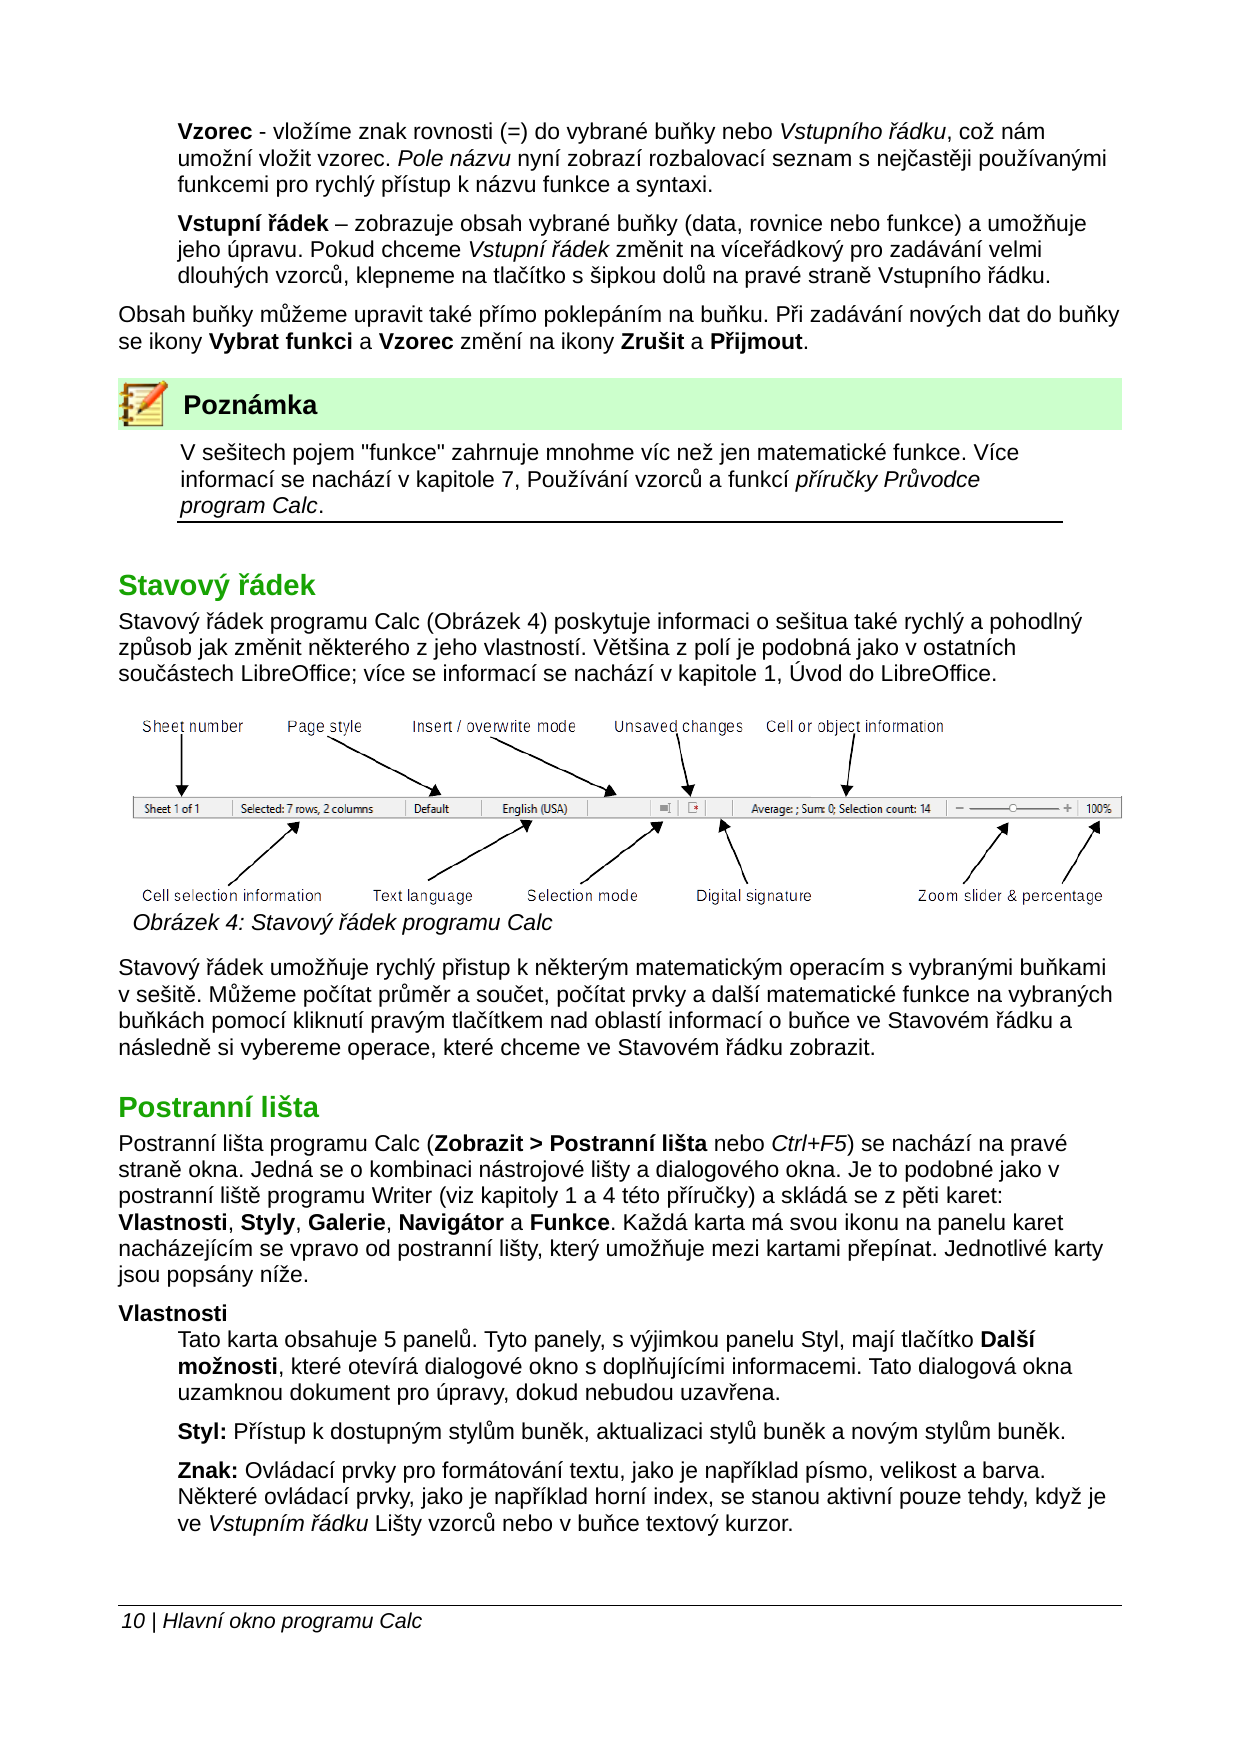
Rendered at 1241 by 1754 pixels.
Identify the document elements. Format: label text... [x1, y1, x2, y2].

text Vzorec - vložíme znak rovnosti (=) do vybrané buňky nebo Vstupního řádku, což nám umožní vložit vzorec. Pole názvu nyní zobrazí rozbalovací seznam s nejčastěji používanými funkcemi pro rychlý přístup k názvu funkce a syntaxi. [177, 118, 1122, 197]
subtitle Postranní lišta [118, 1090, 1122, 1123]
text Postranní lišta programu Calc (Zobrazit > Postranní lišta nebo Ctrl+F5) se nachází na pravé straně okna. Jedná se o kombinaci nástrojové lišty a dialogového okna. Je to podobné jako v postranní liště programu Writer (viz kapitoly 1 a 4 této příručky) a skládá se z pěti karet: Vlastnosti, Styly, Galerie, Navigátor a Funkce. Každá karta má svou ikonu na panelu karet nacházejícím se vpravo od postranní lišty, který umožňuje mezi kartami přepínat. Jednotlivé karty jsou popsány níže. [118, 1129, 1122, 1288]
text Obrázek 4: Stavový řádek programu Calc [132, 909, 1122, 935]
text V sešitech pojem "funkce" zahrnuje mnohme víc než jen matematické funkce. Více informací se nachází v kapitole 7, Používání vzorců a funkcí příručky Průvodce program Calc. [177, 436, 1063, 521]
text Vstupní řádek – zobrazuje obsah vybrané buňky (data, rovnice nebo funkce) a umožňuje jeho úpravu. Pokud chceme Vstupní řádek změnit na víceřádkový pro zadávání velmi dlouhých vzorců, klepneme na tlačítko s šipkou dolů na pravé straně Vstupního řádku. [177, 210, 1122, 289]
picture [132, 711, 1123, 909]
text Tato karta obsahuje 5 panelů. Tyto panely, s výjimkou panelu Styl, mají tlačítko Další možnosti, které otevírá dialogové okno s doplňujícími informacemi. Tato dialogová okna uzamknou dokument pro úpravy, dokud nebudou uzavřena. [177, 1326, 1122, 1406]
text Stavový řádek umožňuje rychlý přistup k některým matematickým operacím s vybranými buňkami v sešitě. Můžeme počítat průměr a součet, počítat prvky a další matematické funkce na vybraných buňkách pomocí kliknutí pravým tlačítkem nad oblastí informací o buňce ve Stavovém řádku a následně si vybereme operace, které chceme ve Stavovém řádku zobrazit. [118, 954, 1122, 1060]
text Styl: Přístup k dostupným stylům buněk, aktualizaci stylů buněk a novým stylům buněk. [177, 1418, 1122, 1444]
text Stavový řádek programu Calc (Obrázek 4) poskytuje informaci o sešitua také rychlý a pohodlný způsob jak změnit některého z jeho vlastností. Většina z polí je podobná jako v ostatních součástech LibreOffice; více se informací se nachází v kapitole 1, Úvod do LibreOffice. [118, 608, 1122, 687]
picture [119, 379, 170, 430]
subtitle Stavový řádek [118, 568, 1122, 602]
subtitle Poznámka [118, 378, 1122, 430]
text Obsah buňky můžeme upravit také přímo poklepáním na buňku. Při zadávání nových dat do buňky se ikony Vybrat funkci a Vzorec změní na ikony Zrušit a Přijmout. [118, 301, 1122, 354]
text Vlastnosti [118, 1300, 1122, 1326]
text Znak: Ovládací prvky pro formátování textu, jako je například písmo, velikost a barva. Některé ovládací prvky, jako je například horní index, se stanou aktivní pouze tehdy, když je ve Vstupním řádku Lišty vzorců nebo v buňce textový kurzor. [177, 1457, 1122, 1536]
